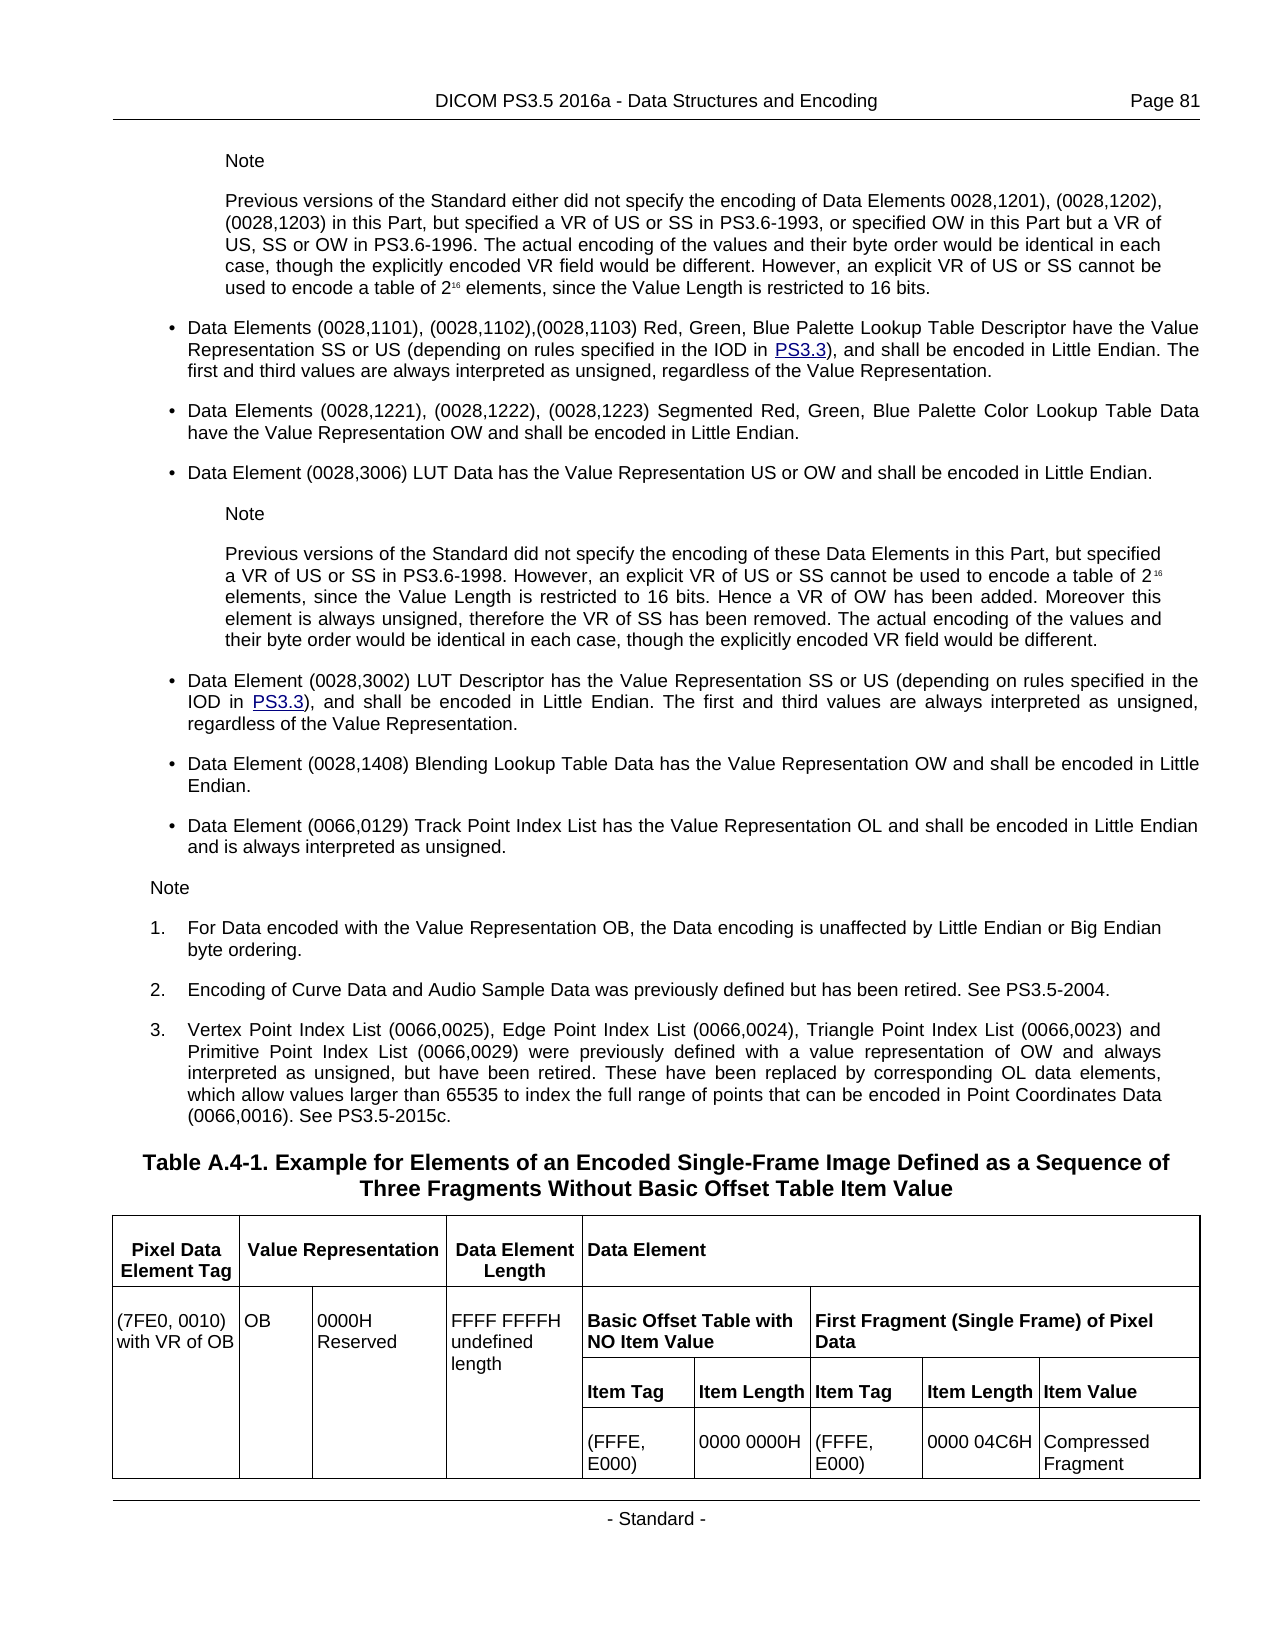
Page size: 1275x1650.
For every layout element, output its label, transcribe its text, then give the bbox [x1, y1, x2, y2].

table_cell (FFFE, E000) [583, 1408, 694, 1478]
table_cell Compressed Fragment [1040, 1408, 1199, 1478]
table_cell 0000 04C6H [923, 1408, 1039, 1478]
list Note [206, 150, 1162, 172]
list Encoding of Curve Data and Audio Sample Data was previously defined but has been retired. See PS3.5-2004. [150, 979, 1162, 1000]
table_cell First Fragment (Single Frame) of Pixel Data [811, 1287, 1199, 1357]
table_cell (FFFE, E000) [811, 1408, 922, 1478]
list Note [206, 502, 1162, 524]
list For Data encoded with the Value Representation OB, the Data encoding is unaffected by Little Endian or Big Endian byte ordering. [150, 917, 1162, 960]
table_header Pixel Data Element Tag [113, 1216, 239, 1286]
table_cell (7FE0, 0010) with VR of OB [113, 1287, 239, 1478]
table_cell Basic Offset Table with NO Item Value [583, 1287, 810, 1357]
list Previous versions of the Standard either did not specify the encoding of Data Elements 0028,1201), (0028,1202), (0028,1203) in this Part, but specified a VR of US or SS in PS3.6-1993, or specified OW in this Part but a VR of US, SS or OW in PS3.6-1996. The actual encoding of the values and their byte order would be identical in each case, though the explicitly encoded VR field would be different. However, an explicit VR of US or SS cannot be used to encode a table of 216 elements, since the Value Length is restricted to 16 bits. [206, 190, 1162, 298]
table_cell Item Value [1040, 1358, 1199, 1407]
list Data Element (0028,1408) Blending Lookup Table Data has the Value Representation OW and shall be encoded in Little Endian. [169, 753, 1200, 796]
text Note [150, 877, 1162, 898]
table_cell Item Tag [583, 1358, 694, 1407]
table_cell Item Length [695, 1358, 810, 1407]
table_cell Item Length [923, 1358, 1039, 1407]
table_header Data Element Length [447, 1216, 582, 1286]
list Previous versions of the Standard did not specify the encoding of these Data Elements in this Part, but specified a VR of US or SS in PS3.6-1998. However, an explicit VR of US or SS cannot be used to encode a table of 216 elements, since the Value Length is restricted to 16 bits. Hence a VR of OW has been added. Moreover this element is always unsigned, therefore the VR of SS has been removed. The actual encoding of the values and their byte order would be identical in each case, though the explicitly encoded VR field would be different. [206, 543, 1162, 651]
table_cell 0000 0000H [695, 1408, 810, 1478]
table_cell 0000H Reserved [313, 1287, 446, 1478]
list Data Elements (0028,1221), (0028,1222), (0028,1223) Segmented Red, Green, Blue Palette Color Lookup Table Data have the Value Representation OW and shall be encoded in Little Endian. [169, 400, 1200, 443]
list Data Element (0028,3006) LUT Data has the Value Representation US or OW and shall be encoded in Little Endian. [169, 462, 1200, 484]
list Vertex Point Index List (0066,0025), Edge Point Index List (0066,0024), Triangle Point Index List (0066,0023) and Primitive Point Index List (0066,0029) were previously defined with a value representation of OW and always interpreted as unsigned, but have been retired. These have been replaced by corresponding OL data elements, which allow values larger than 65535 to index the full range of points that can be encoded in Point Coordinates Data (0066,0016). See PS3.5-2015c. [150, 1019, 1162, 1127]
table_cell FFFF FFFFH undefined length [447, 1287, 582, 1478]
table_cell Item Tag [811, 1358, 922, 1407]
list Data Element (0028,3002) LUT Descriptor has the Value Representation SS or US (depending on rules specified in the IOD in PS3.3), and shall be encoded in Little Endian. The first and third values are always interpreted as unsigned, regardless of the Value Representation. [169, 669, 1200, 734]
table_cell OB [240, 1287, 312, 1478]
table_header Data Element [583, 1216, 1199, 1286]
list Data Elements (0028,1101), (0028,1102),(0028,1103) Red, Green, Blue Palette Lookup Table Descriptor have the Value Representation SS or US (depending on rules specified in the IOD in PS3.3), and shall be encoded in Little Endian. The first and third values are always interpreted as unsigned, regardless of the Value Representation. [169, 317, 1200, 382]
list Data Element (0066,0129) Track Point Index List has the Value Representation OL and shall be encoded in Little Endian and is always interpreted as unsigned. [169, 815, 1200, 858]
table_header Value Representation [240, 1216, 446, 1286]
text Table A.4-1. Example for Elements of an Encoded Single-Frame Image Defined as a Sequence of Three Fragments Without Basic Offset Table Item Value [112, 1149, 1200, 1201]
